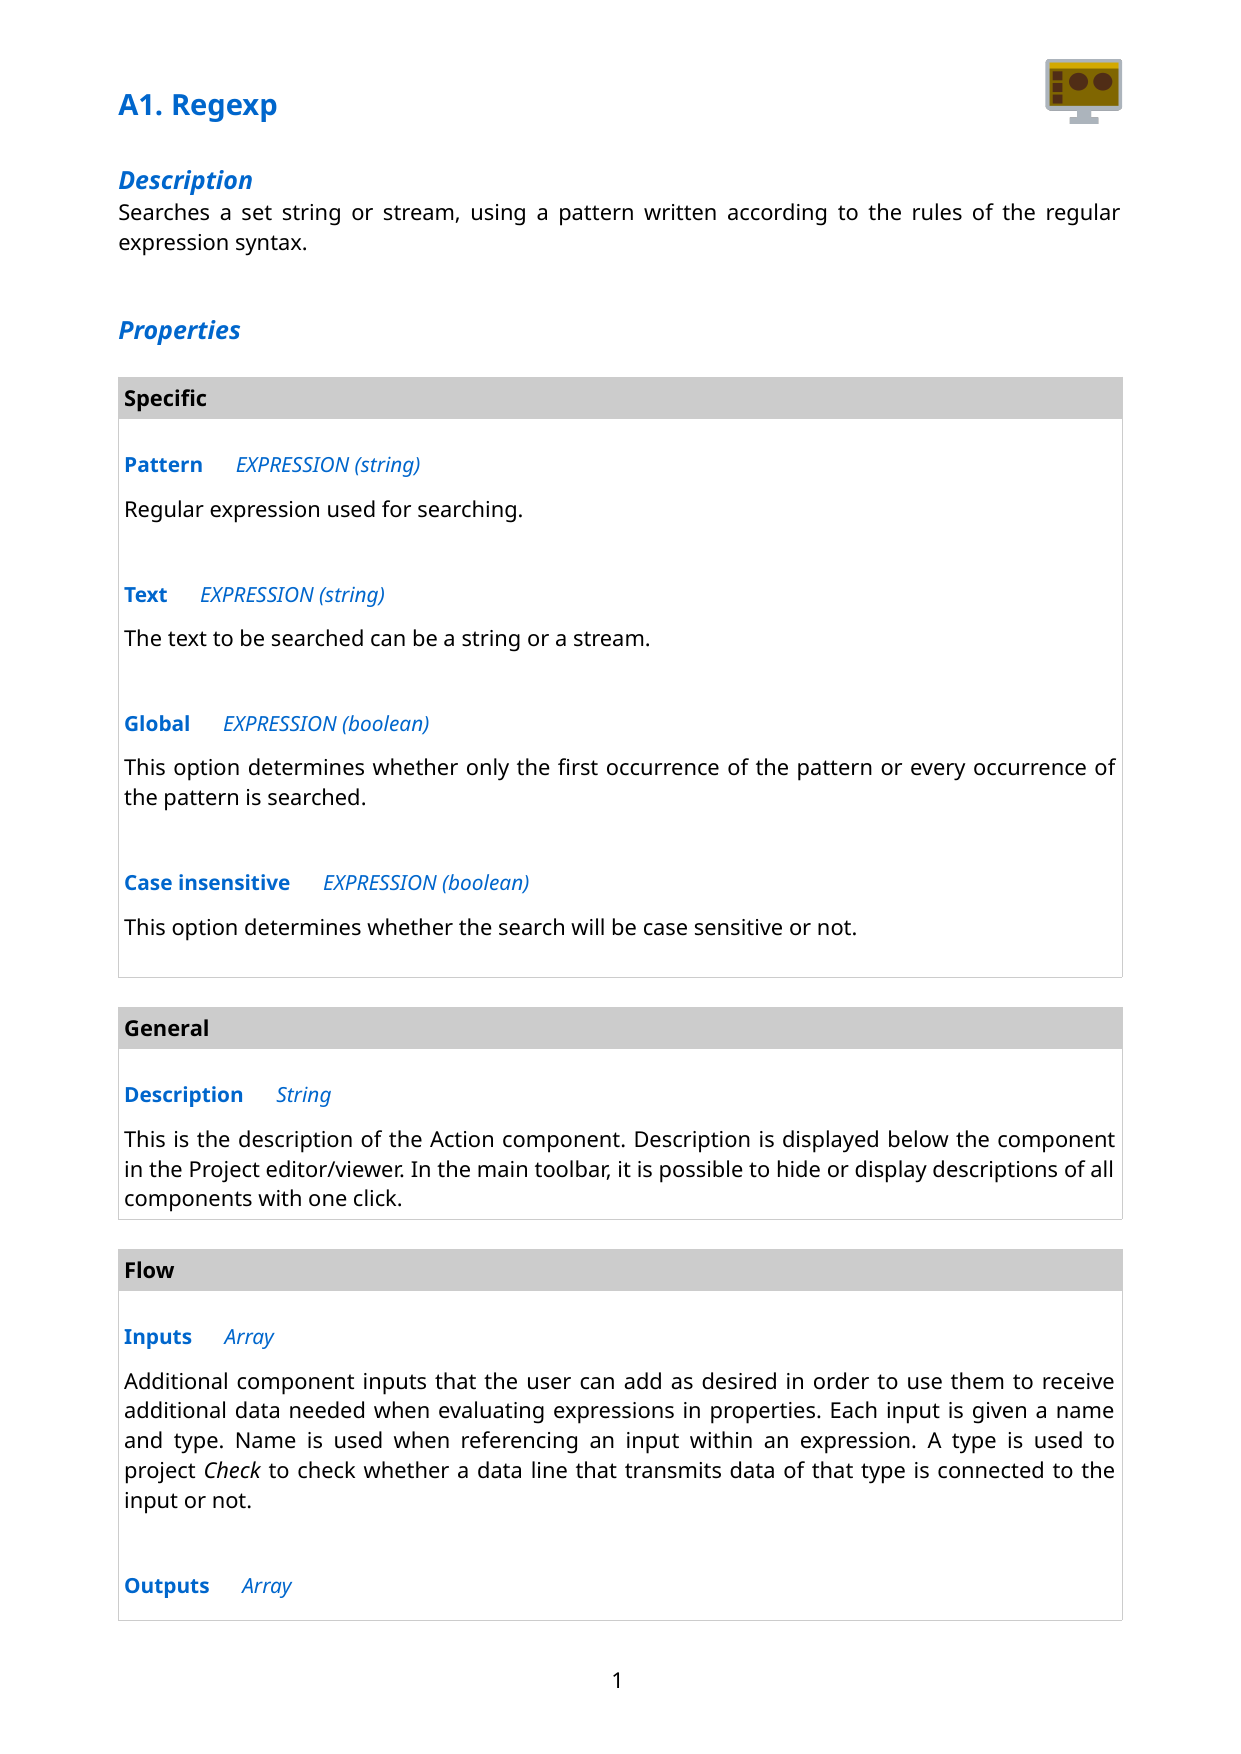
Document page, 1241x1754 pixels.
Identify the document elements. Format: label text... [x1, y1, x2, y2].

table_cell Inputs Array Additional component inputs that the user can add as desired in order to use them to receive additional data needed when evaluating expressions in properties. Each input is given a name and type. Name is used when referencing an input within an expression. A type is used to project Check to check whether a data line that transmits data of that type is connected to the input or not. Outputs Array [119, 1291, 1122, 1620]
table_cell Pattern EXPRESSION (string) Regular expression used for searching. Text EXPRESSION (string) The text to be searched can be a string or a stream. Global EXPRESSION (boolean) This option determines whether only the first occurrence of the pattern or every occurrence of the pattern is searched. Case insensitive EXPRESSION (boolean) This option determines whether the search will be case sensitive or not. [119, 419, 1122, 977]
table_cell Description String This is the description of the Action component. Description is displayed below the component in the Project editor/viewer. In the main toolbar, it is possible to hide or display descriptions of all components with one click. [119, 1049, 1122, 1219]
table_header General [119, 1008, 1122, 1048]
subtitle Regexp [118, 84, 1045, 124]
text Searches a set string or stream, using a pattern written according to the rules of the regular expression syntax. [118, 197, 1122, 256]
table_header Flow [119, 1250, 1122, 1290]
picture [1045, 59, 1123, 124]
table_header Specific [119, 378, 1122, 418]
subtitle Description [118, 163, 1122, 197]
subtitle Properties [118, 313, 1122, 347]
